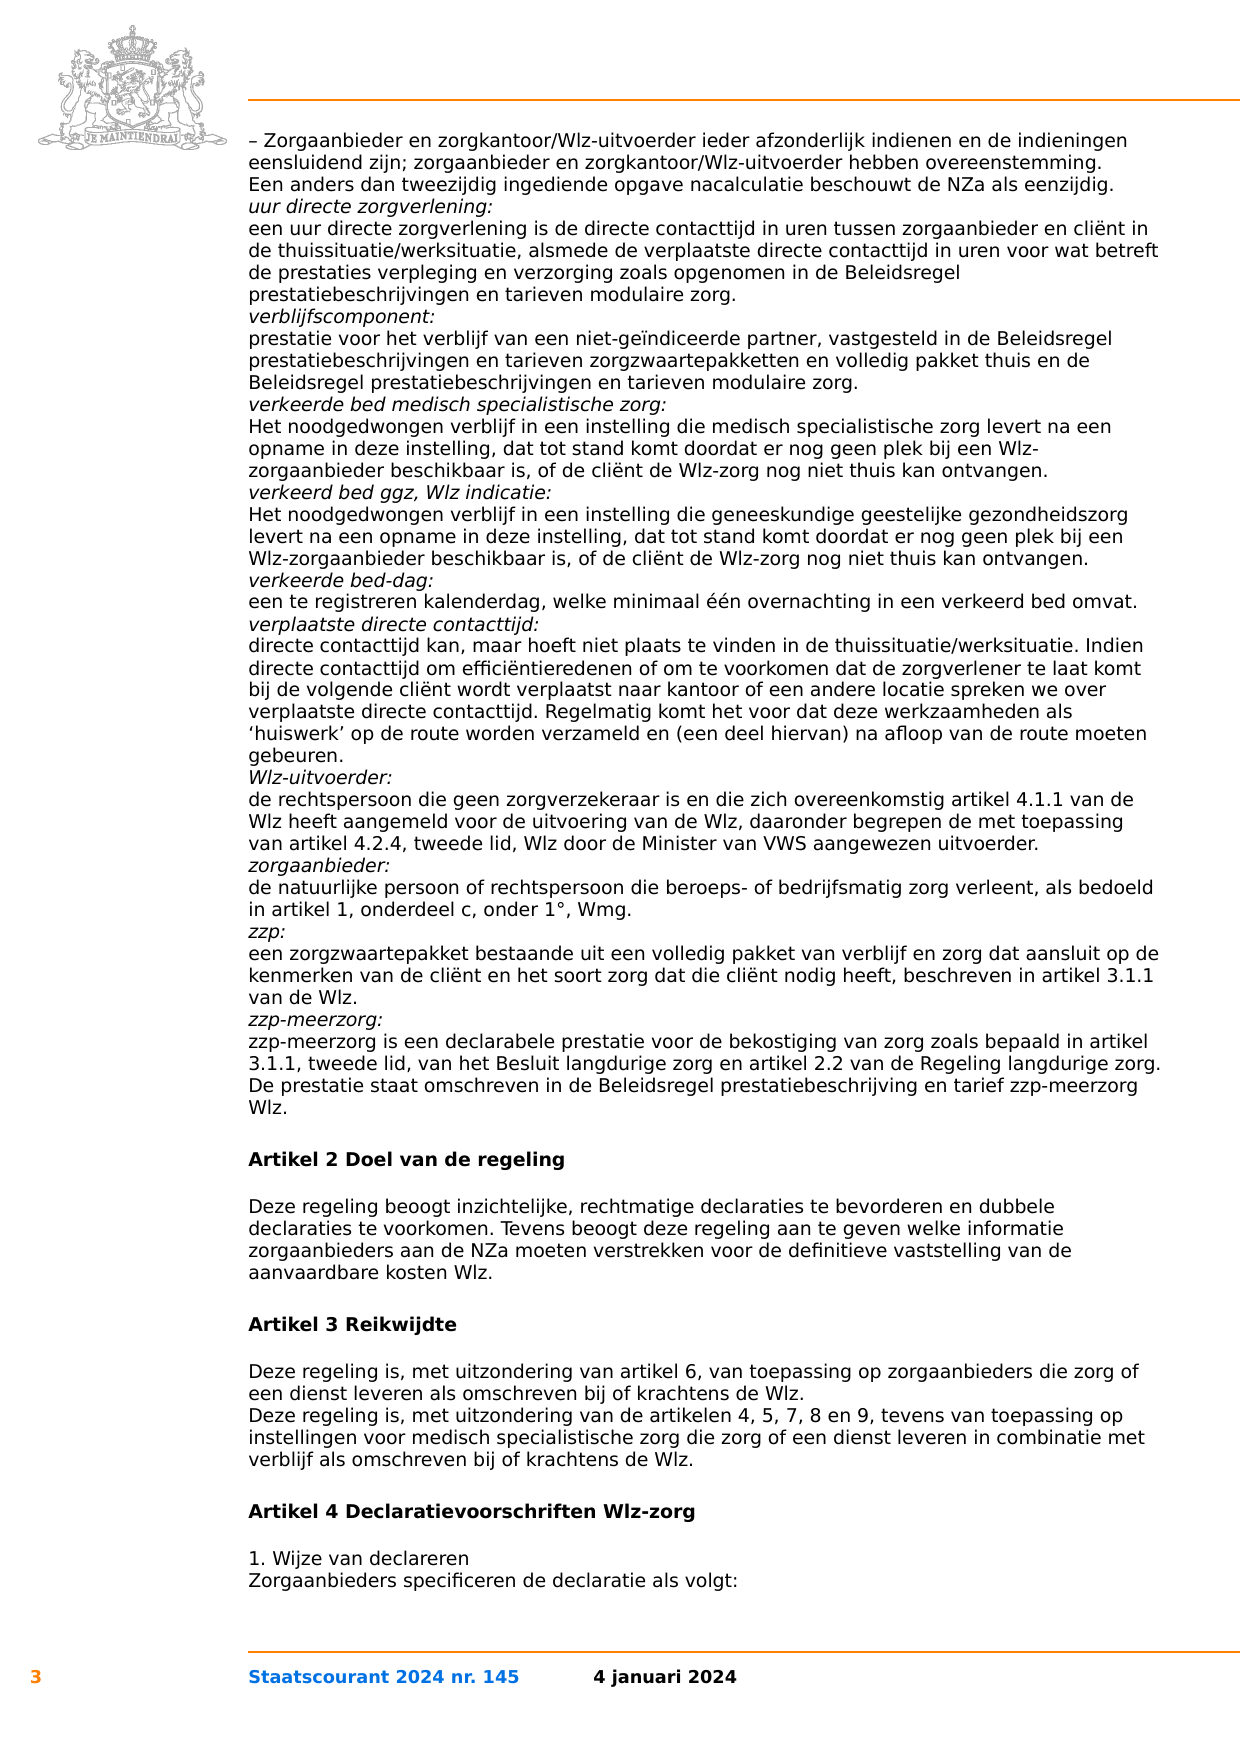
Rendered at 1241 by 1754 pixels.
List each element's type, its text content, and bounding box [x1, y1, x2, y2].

text zzp: [248, 921, 1163, 943]
subtitle Artikel 2 Doel van de regeling [248, 1149, 1163, 1171]
picture [38, 25, 227, 150]
text de natuurlijke persoon of rechtspersoon die beroeps- of bedrijfsmatig zorg verleent, als bedoeld in artikel 1, onderdeel c, onder 1°, Wmg. [248, 877, 1163, 921]
text zorgaanbieder: [248, 855, 1163, 877]
text Zorgaanbieders specificeren de declaratie als volgt: [248, 1570, 1163, 1592]
text 1. Wijze van declareren [248, 1548, 1163, 1570]
text Deze regeling is, met uitzondering van artikel 6, van toepassing op zorgaanbieders die zorg of een dienst leveren als omschreven bij of krachtens de Wlz. [248, 1361, 1163, 1405]
text Deze regeling beoogt inzichtelijke, rechtmatige declaraties te bevorderen en dubbele declaraties te voorkomen. Tevens beoogt deze regeling aan te geven welke informatie zorgaanbieders aan de NZa moeten verstrekken voor de definitieve vaststelling van de aanvaardbare kosten Wlz. [248, 1196, 1163, 1284]
text een uur directe zorgverlening is de directe contacttijd in uren tussen zorgaanbieder en cliënt in de thuissituatie/werksituatie, alsmede de verplaatste directe contacttijd in uren voor wat betreft de prestaties verpleging en verzorging zoals opgenomen in de Beleidsregel prestatiebeschrijvingen en tarieven modulaire zorg. [248, 218, 1163, 306]
text zzp-meerzorg is een declarabele prestatie voor de bekostiging van zorg zoals bepaald in artikel 3.1.1, tweede lid, van het Besluit langdurige zorg en artikel 2.2 van de Regeling langdurige zorg. [248, 1031, 1163, 1075]
text prestatie voor het verblijf van een niet-geïndiceerde partner, vastgesteld in de Beleidsregel prestatiebeschrijvingen en tarieven zorgzwaartepakketten en volledig pakket thuis en de Beleidsregel prestatiebeschrijvingen en tarieven modulaire zorg. [248, 328, 1163, 394]
text directe contacttijd kan, maar hoeft niet plaats te vinden in de thuissituatie/werksituatie. Indien directe contacttijd om efficiëntieredenen of om te voorkomen dat de zorgverlener te laat komt bij de volgende cliënt wordt verplaatst naar kantoor of een andere locatie spreken we over verplaatste directe contacttijd. Regelmatig komt het voor dat deze werkzaamheden als ‘huiswerk’ op de route worden verzameld en (een deel hiervan) na afloop van de route moeten gebeuren. [248, 635, 1163, 767]
text verplaatste directe contacttijd: [248, 613, 1163, 635]
text de rechtspersoon die geen zorgverzekeraar is en die zich overeenkomstig artikel 4.1.1 van de Wlz heeft aangemeld voor de uitvoering van de Wlz, daaronder begrepen de met toepassing van artikel 4.2.4, tweede lid, Wlz door de Minister van VWS aangewezen uitvoerder. [248, 789, 1163, 855]
text een te registreren kalenderdag, welke minimaal één overnachting in een verkeerd bed omvat. [248, 591, 1163, 613]
text verblijfscomponent: [248, 306, 1163, 328]
text Een anders dan tweezijdig ingediende opgave nacalculatie beschouwt de NZa als eenzijdig. [248, 174, 1163, 196]
text Deze regeling is, met uitzondering van de artikelen 4, 5, 7, 8 en 9, tevens van toepassing op instellingen voor medisch specialistische zorg die zorg of een dienst leveren in combinatie met verblijf als omschreven bij of krachtens de Wlz. [248, 1405, 1163, 1471]
text verkeerde bed medisch specialistische zorg: [248, 394, 1163, 416]
text – Zorgaanbieder en zorgkantoor/Wlz-uitvoerder ieder afzonderlijk indienen en de indieningen eensluidend zijn; zorgaanbieder en zorgkantoor/Wlz-uitvoerder hebben overeenstemming. [248, 130, 1163, 174]
text zzp-meerzorg: [248, 1009, 1163, 1031]
text verkeerde bed-dag: [248, 569, 1163, 591]
text Het noodgedwongen verblijf in een instelling die medisch specialistische zorg levert na een opname in deze instelling, dat tot stand komt doordat er nog geen plek bij een Wlz-zorgaanbieder beschikbaar is, of de cliënt de Wlz-zorg nog niet thuis kan ontvangen. [248, 416, 1163, 482]
subtitle Artikel 4 Declaratievoorschriften Wlz-zorg [248, 1501, 1163, 1523]
text Het noodgedwongen verblijf in een instelling die geneeskundige geestelijke gezondheidszorg levert na een opname in deze instelling, dat tot stand komt doordat er nog geen plek bij een Wlz-zorgaanbieder beschikbaar is, of de cliënt de Wlz-zorg nog niet thuis kan ontvangen. [248, 503, 1163, 569]
text een zorgzwaartepakket bestaande uit een volledig pakket van verblijf en zorg dat aansluit op de kenmerken van de cliënt en het soort zorg dat die cliënt nodig heeft, beschreven in artikel 3.1.1 van de Wlz. [248, 943, 1163, 1009]
text De prestatie staat omschreven in de Beleidsregel prestatiebeschrijving en tarief zzp-meerzorg Wlz. [248, 1075, 1163, 1119]
text uur directe zorgverlening: [248, 196, 1163, 218]
subtitle Artikel 3 Reikwijdte [248, 1314, 1163, 1336]
text Wlz-uitvoerder: [248, 767, 1163, 789]
text verkeerd bed ggz, Wlz indicatie: [248, 482, 1163, 503]
